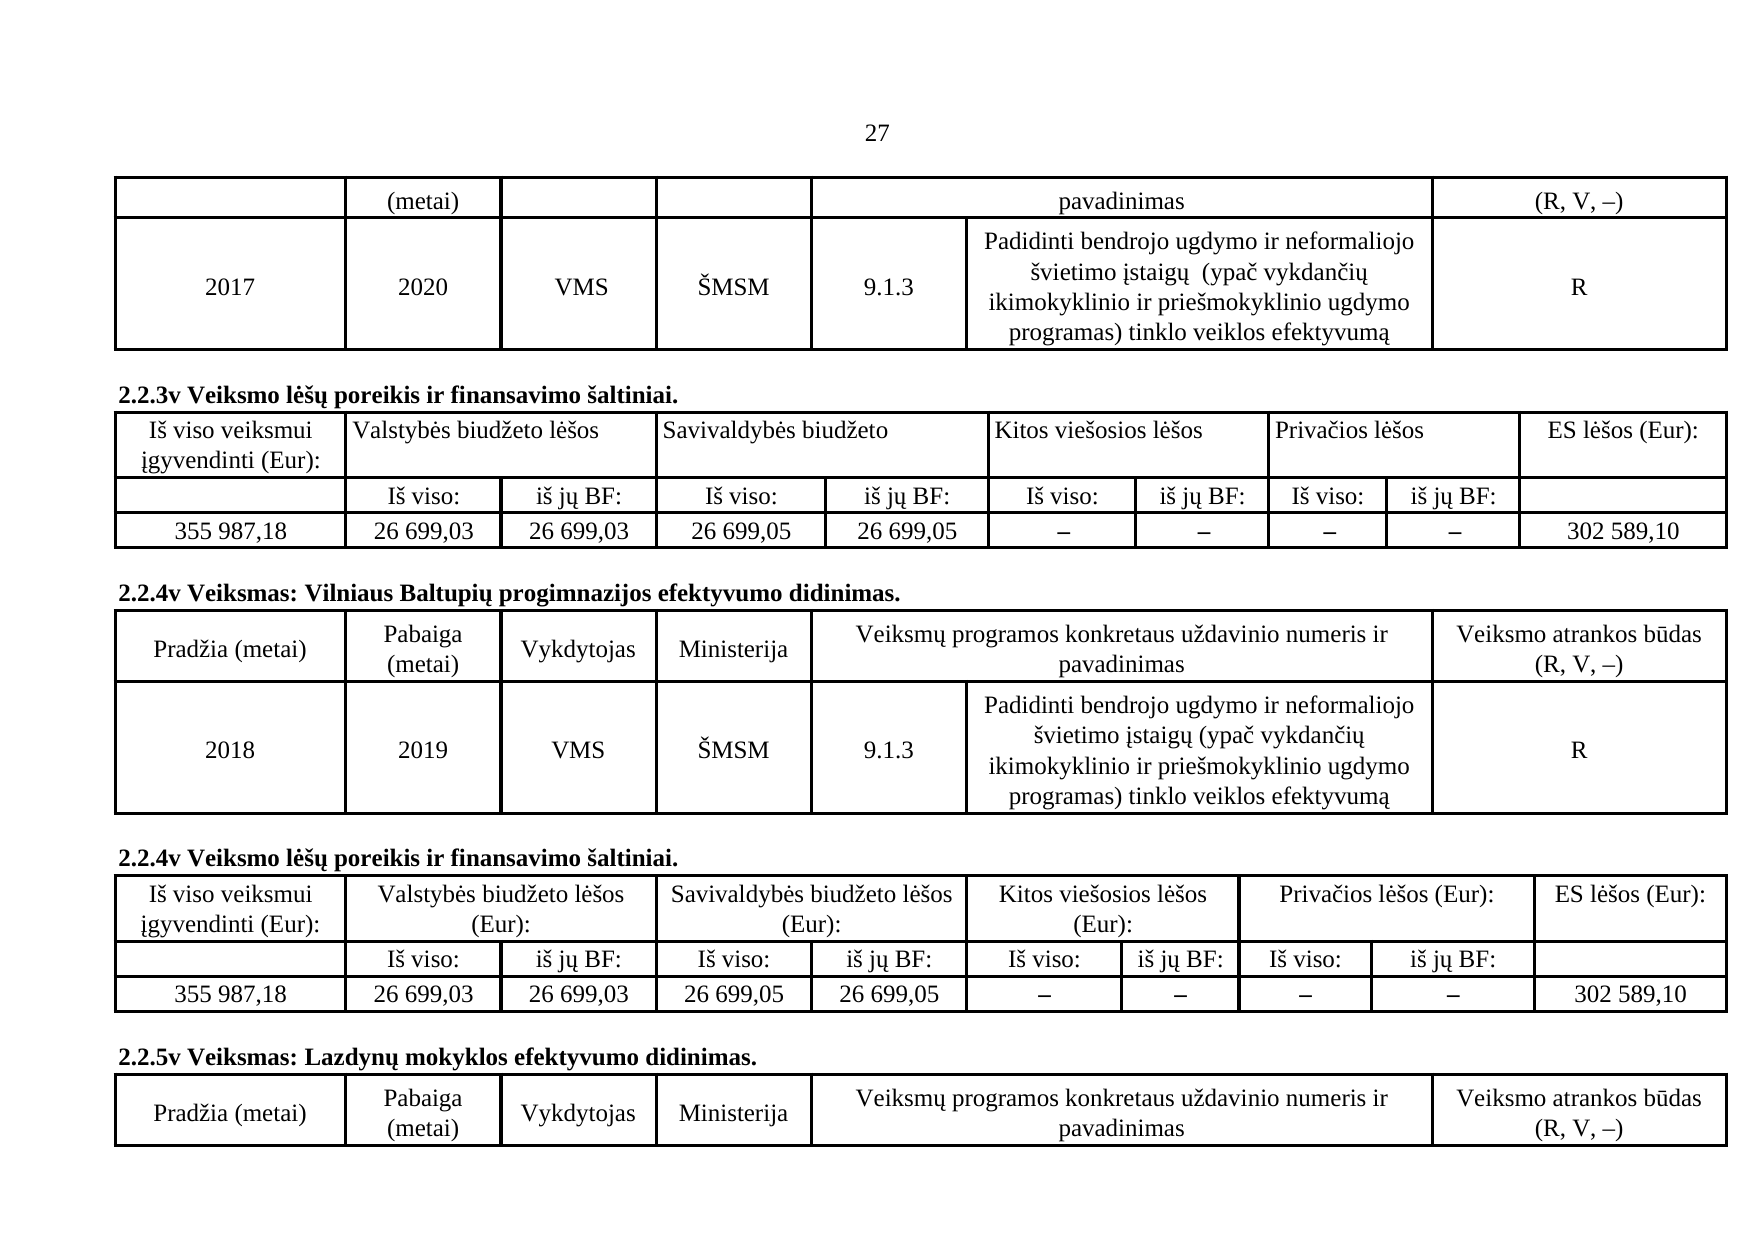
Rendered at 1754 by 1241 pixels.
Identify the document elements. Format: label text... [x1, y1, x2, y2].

table_cell – [1270, 514, 1385, 546]
table_cell 26 699,03 [503, 978, 655, 1010]
table_header Savivaldybės biudžeto [658, 414, 987, 476]
table_cell iš jų BF: [1137, 479, 1267, 511]
table_header Privačios lėšos (Eur): [1241, 877, 1533, 940]
text 2.2.4v Veiksmo lėšų poreikis ir finansavimo šaltiniai. [118, 843, 1636, 872]
table_cell iš jų BF: [813, 943, 965, 975]
table_cell R [1434, 683, 1725, 812]
table_cell – [1123, 978, 1237, 1010]
table_header Ministerija [658, 1076, 810, 1143]
table_header ES lėšos (Eur): [1521, 414, 1725, 476]
table_cell – [1388, 514, 1518, 546]
table_header Savivaldybės biudžeto lėšos (Eur): [658, 877, 965, 940]
table_cell 26 699,03 [503, 514, 655, 546]
table_cell VMS [503, 219, 655, 348]
table_header Valstybės biudžeto lėšos [347, 414, 655, 476]
table_cell 355 987,18 [117, 514, 344, 546]
table_header Veiksmo atrankos būdas (R, V, –) [1434, 612, 1725, 680]
table_header [658, 179, 810, 216]
text 2.2.5v Veiksmas: Lazdynų mokyklos efektyvumo didinimas. [118, 1042, 1636, 1071]
text 2.2.4v Veiksmas: Vilniaus Baltupių progimnazijos efektyvumo didinimas. [118, 578, 1636, 607]
table_header Pabaiga (metai) [347, 1076, 499, 1143]
table_header Kitos viešosios lėšos [990, 414, 1267, 476]
table_cell [117, 943, 344, 975]
table_cell Iš viso: [347, 943, 499, 975]
table_cell [1536, 943, 1725, 975]
table_cell 26 699,05 [658, 514, 824, 546]
table_cell 26 699,05 [658, 978, 810, 1010]
table_cell [1521, 479, 1725, 511]
table_cell 26 699,03 [347, 978, 499, 1010]
table_cell VMS [503, 683, 655, 812]
table_cell 26 699,05 [813, 978, 965, 1010]
table_cell Iš viso: [1270, 479, 1385, 511]
table_cell – [1137, 514, 1267, 546]
table_header Valstybės biudžeto lėšos (Eur): [347, 877, 655, 940]
table_header (metai) [347, 179, 499, 216]
table_cell ŠMSM [658, 683, 810, 812]
table_cell iš jų BF: [503, 943, 655, 975]
table_cell iš jų BF: [827, 479, 987, 511]
table_header Veiksmo atrankos būdas (R, V, –) [1434, 1076, 1725, 1143]
table_cell iš jų BF: [1388, 479, 1518, 511]
table_header ES lėšos (Eur): [1536, 877, 1725, 940]
table_header Pabaiga (metai) [347, 612, 499, 680]
text 2.2.3v Veiksmo lėšų poreikis ir finansavimo šaltiniai. [118, 380, 1636, 408]
table_cell Iš viso: [990, 479, 1134, 511]
table_header Pradžia (metai) [117, 1076, 344, 1143]
table_cell 355 987,18 [117, 978, 344, 1010]
table_header pavadinimas [813, 179, 1431, 216]
table_header Vykdytojas [503, 612, 655, 680]
table_cell – [990, 514, 1134, 546]
table_header Veiksmų programos konkretaus uždavinio numeris ir pavadinimas [813, 612, 1431, 680]
table_cell 2019 [347, 683, 499, 812]
table_header [117, 179, 344, 216]
table_header Privačios lėšos [1270, 414, 1518, 476]
table_cell Iš viso: [1241, 943, 1370, 975]
table_cell Iš viso: [658, 943, 810, 975]
table_cell 2020 [347, 219, 499, 348]
table_cell iš jų BF: [503, 479, 655, 511]
table_header Ministerija [658, 612, 810, 680]
table_cell Padidinti bendrojo ugdymo ir neformaliojo švietimo įstaigų (ypač vykdančių ikimokyklinio ir priešmokyklinio ugdymo programas) tinklo veiklos efektyvumą [968, 219, 1431, 348]
table_cell iš jų BF: [1373, 943, 1533, 975]
table_header Kitos viešosios lėšos (Eur): [968, 877, 1237, 940]
table_cell R [1434, 219, 1725, 348]
table_cell 302 589,10 [1521, 514, 1725, 546]
table_cell 26 699,05 [827, 514, 987, 546]
table_cell ŠMSM [658, 219, 810, 348]
table_header Iš viso veiksmui įgyvendinti (Eur): [117, 877, 344, 940]
table_header Pradžia (metai) [117, 612, 344, 680]
table_cell – [1241, 978, 1370, 1010]
table_cell – [968, 978, 1120, 1010]
table_header Veiksmų programos konkretaus uždavinio numeris ir pavadinimas [813, 1076, 1431, 1143]
table_header (R, V, –) [1434, 179, 1725, 216]
table_header Vykdytojas [503, 1076, 655, 1143]
table_cell Iš viso: [658, 479, 824, 511]
table_cell 2017 [117, 219, 344, 348]
table_cell iš jų BF: [1123, 943, 1237, 975]
table_cell 9.1.3 [813, 219, 965, 348]
table_cell Iš viso: [347, 479, 499, 511]
table_header [503, 179, 655, 216]
table_cell Iš viso: [968, 943, 1120, 975]
table_cell [117, 479, 344, 511]
table_cell 2018 [117, 683, 344, 812]
table_cell – [1373, 978, 1533, 1010]
table_cell Padidinti bendrojo ugdymo ir neformaliojo švietimo įstaigų (ypač vykdančių ikimokyklinio ir priešmokyklinio ugdymo programas) tinklo veiklos efektyvumą [968, 683, 1431, 812]
table_cell 9.1.3 [813, 683, 965, 812]
table_cell 26 699,03 [347, 514, 499, 546]
table_cell 302 589,10 [1536, 978, 1725, 1010]
table_header Iš viso veiksmui įgyvendinti (Eur): [117, 414, 344, 476]
